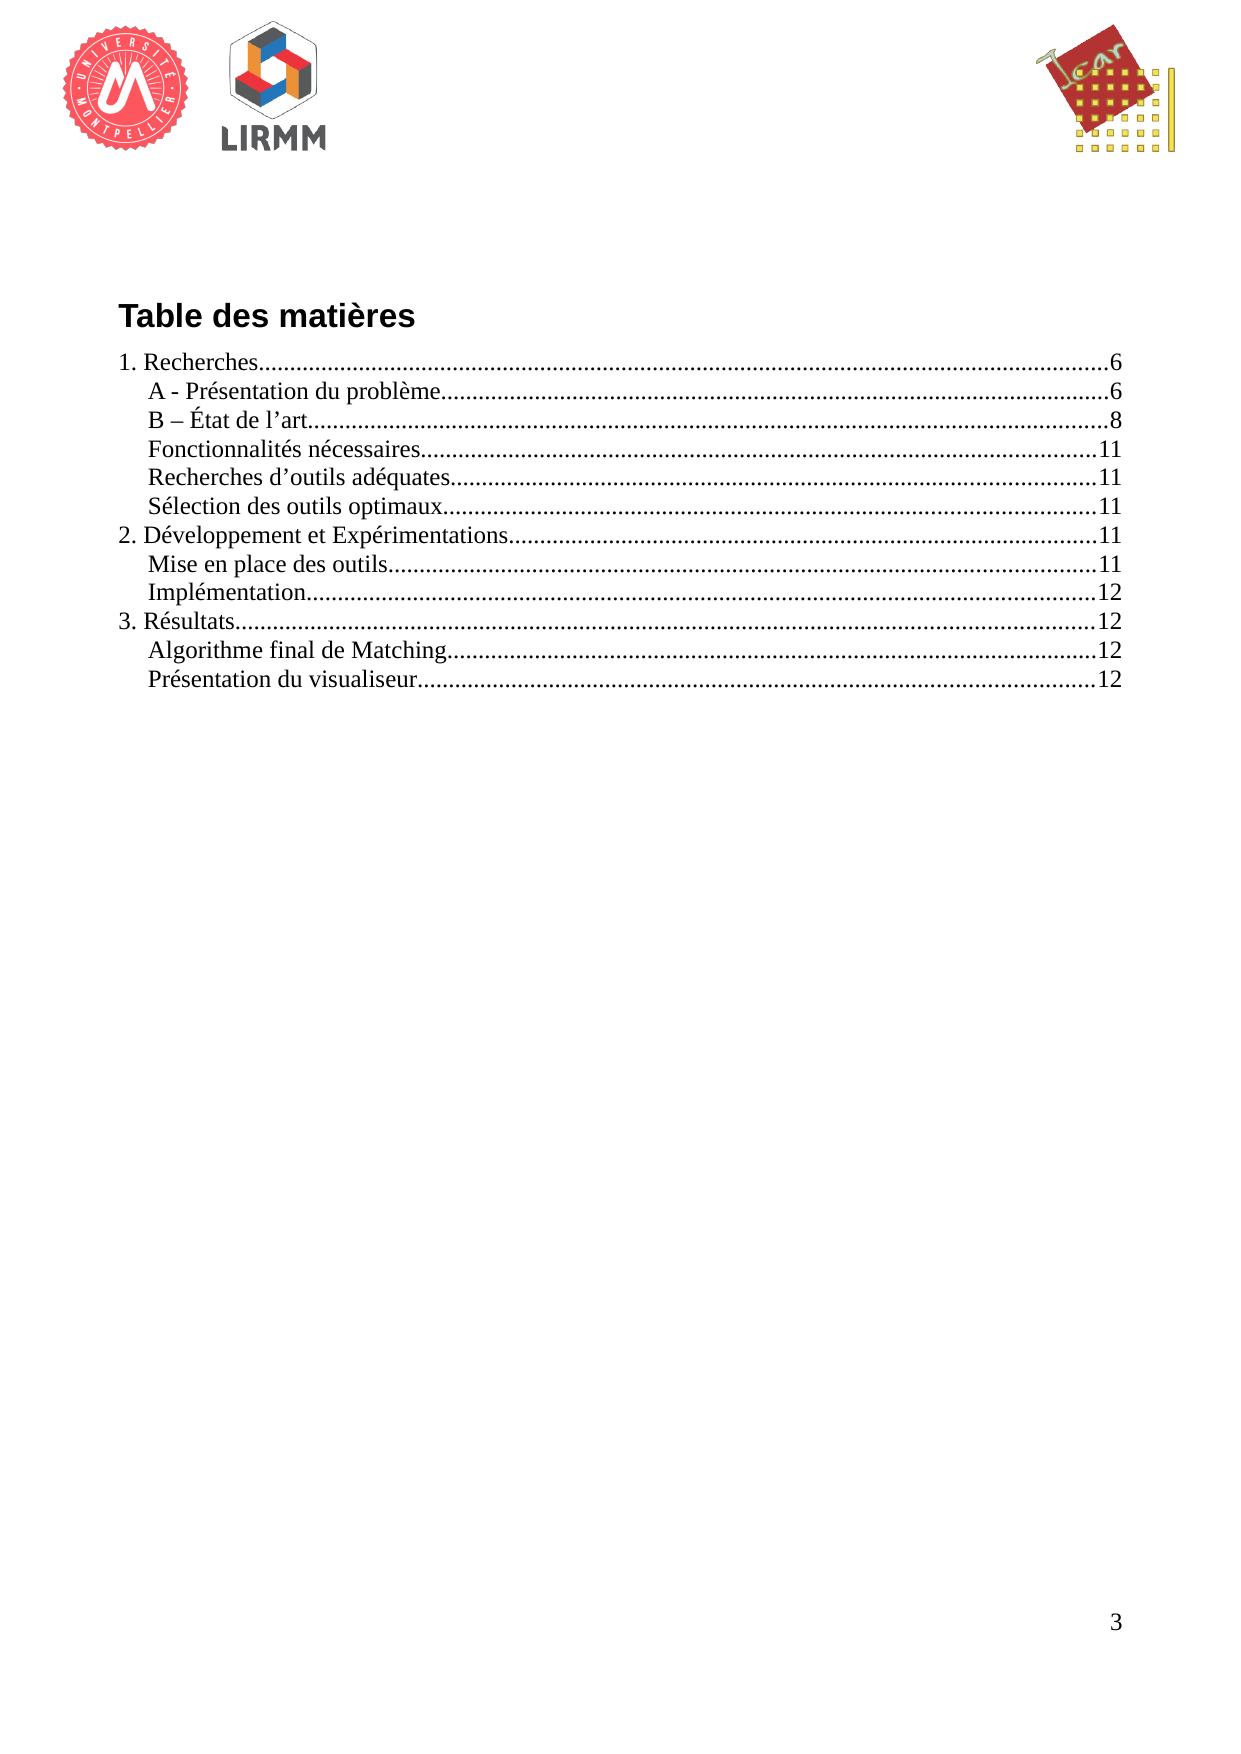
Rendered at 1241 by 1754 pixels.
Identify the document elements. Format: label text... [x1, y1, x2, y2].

text Recherches d’outils adéquates 11 [148, 462, 1122, 491]
text B – État de l’art 8 [148, 405, 1122, 434]
text 2. Développement et Expérimentations 11 [118, 520, 1122, 549]
text Mise en place des outils 11 [148, 549, 1122, 577]
text Fonctionnalités nécessaires 11 [148, 434, 1122, 462]
subtitle Table des matières [118, 297, 1122, 335]
text 3. Résultats 12 [118, 606, 1122, 635]
text Algorithme final de Matching 12 [148, 635, 1122, 664]
text Sélection des outils optimaux 11 [148, 491, 1122, 520]
text A - Présentation du problème 6 [148, 376, 1122, 405]
text 1. Recherches 6 [118, 347, 1122, 376]
picture [203, 16, 343, 155]
picture [57, 13, 201, 156]
picture [1025, 6, 1177, 154]
text Présentation du visualiseur 12 [148, 664, 1122, 692]
text Implémentation 12 [148, 577, 1122, 606]
